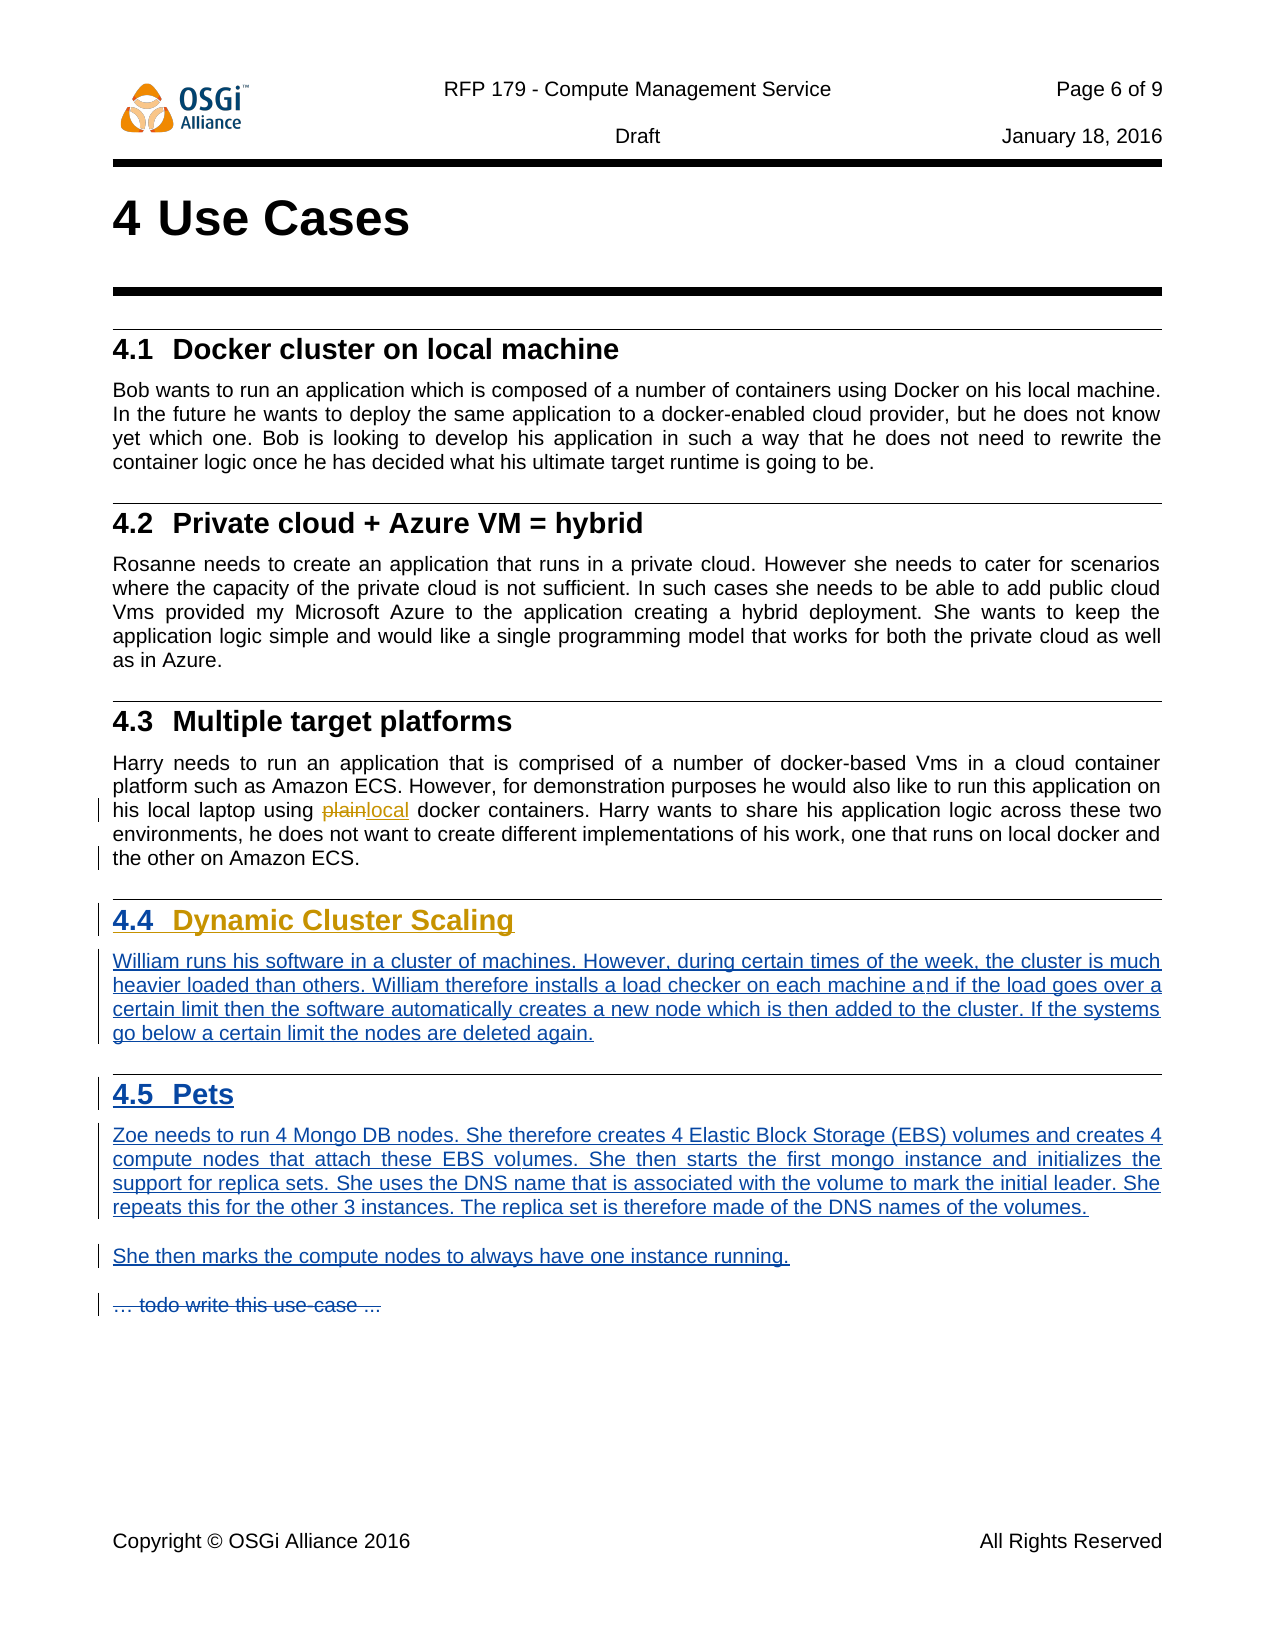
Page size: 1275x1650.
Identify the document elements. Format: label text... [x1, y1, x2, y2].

subtitle Pets [112, 1075, 1162, 1110]
subtitle Private cloud + Azure VM = hybrid [112, 504, 1162, 540]
subtitle Docker cluster on local machine [112, 330, 1162, 366]
subtitle Dynamic Cluster Scaling [112, 900, 1162, 936]
subtitle Use Cases [112, 160, 1162, 296]
text Bob wants to run an application which is composed of a number of containers using Docker on his local machine. In the future he wants to deploy the same application to a docker-enabled cloud provider, but he does not know yet which one. Bob is looking to develop his application in such a way that he does not need to rewrite the container logic once he has decided what his ultimate target runtime is going to be. [112, 378, 1162, 474]
subtitle Multiple target platforms [112, 702, 1162, 738]
text heavier loaded than others. William therefore installs a load checker on each machine and if the load goes over a certain limit then the software automatically creates a new node which is then added to the cluster. If the systems go below a certain limit the nodes are deleted again. [112, 970, 1162, 1044]
text Harry needs to run an application that is comprised of a number of docker-based Vms in a cloud container platform such as Amazon ECS. However, for demonstration purposes he would also like to run this application on his local laptop using local docker containers. Harry wants to share his application logic across these two environments, he does not want to create different implementations of his work, one that runs on local docker and the other on Amazon ECS. [112, 750, 1162, 870]
text Zoe needs to run 4 Mongo DB nodes. She therefore creates 4 Elastic Block Storage (EBS) volumes and creates 4 [112, 1123, 1162, 1144]
picture [113, 76, 257, 140]
text Rosanne needs to create an application that runs in a private cloud. However she needs to cater for scenarios where the capacity of the private cloud is not sufficient. In such cases she needs to be able to add public cloud Vms provided my Microsoft Azure to the application creating a hybrid deployment. She wants to keep the application logic simple and would like a single programming model that works for both the private cloud as well as in Azure. [112, 552, 1162, 672]
text compute nodes that attach these EBS volumes. She then starts the first mongo instance and initializes the support for replica sets. She uses the DNS name that is associated with the volume to mark the initial leader. She repeats this for the other 3 instances. The replica set is therefore made of the DNS names of the volumes. [112, 1145, 1162, 1218]
text William runs his software in a cluster of machines. However, during certain times of the week, the cluster is much [112, 948, 1162, 969]
text She then marks the compute nodes to always have one instance running. [112, 1243, 1162, 1316]
